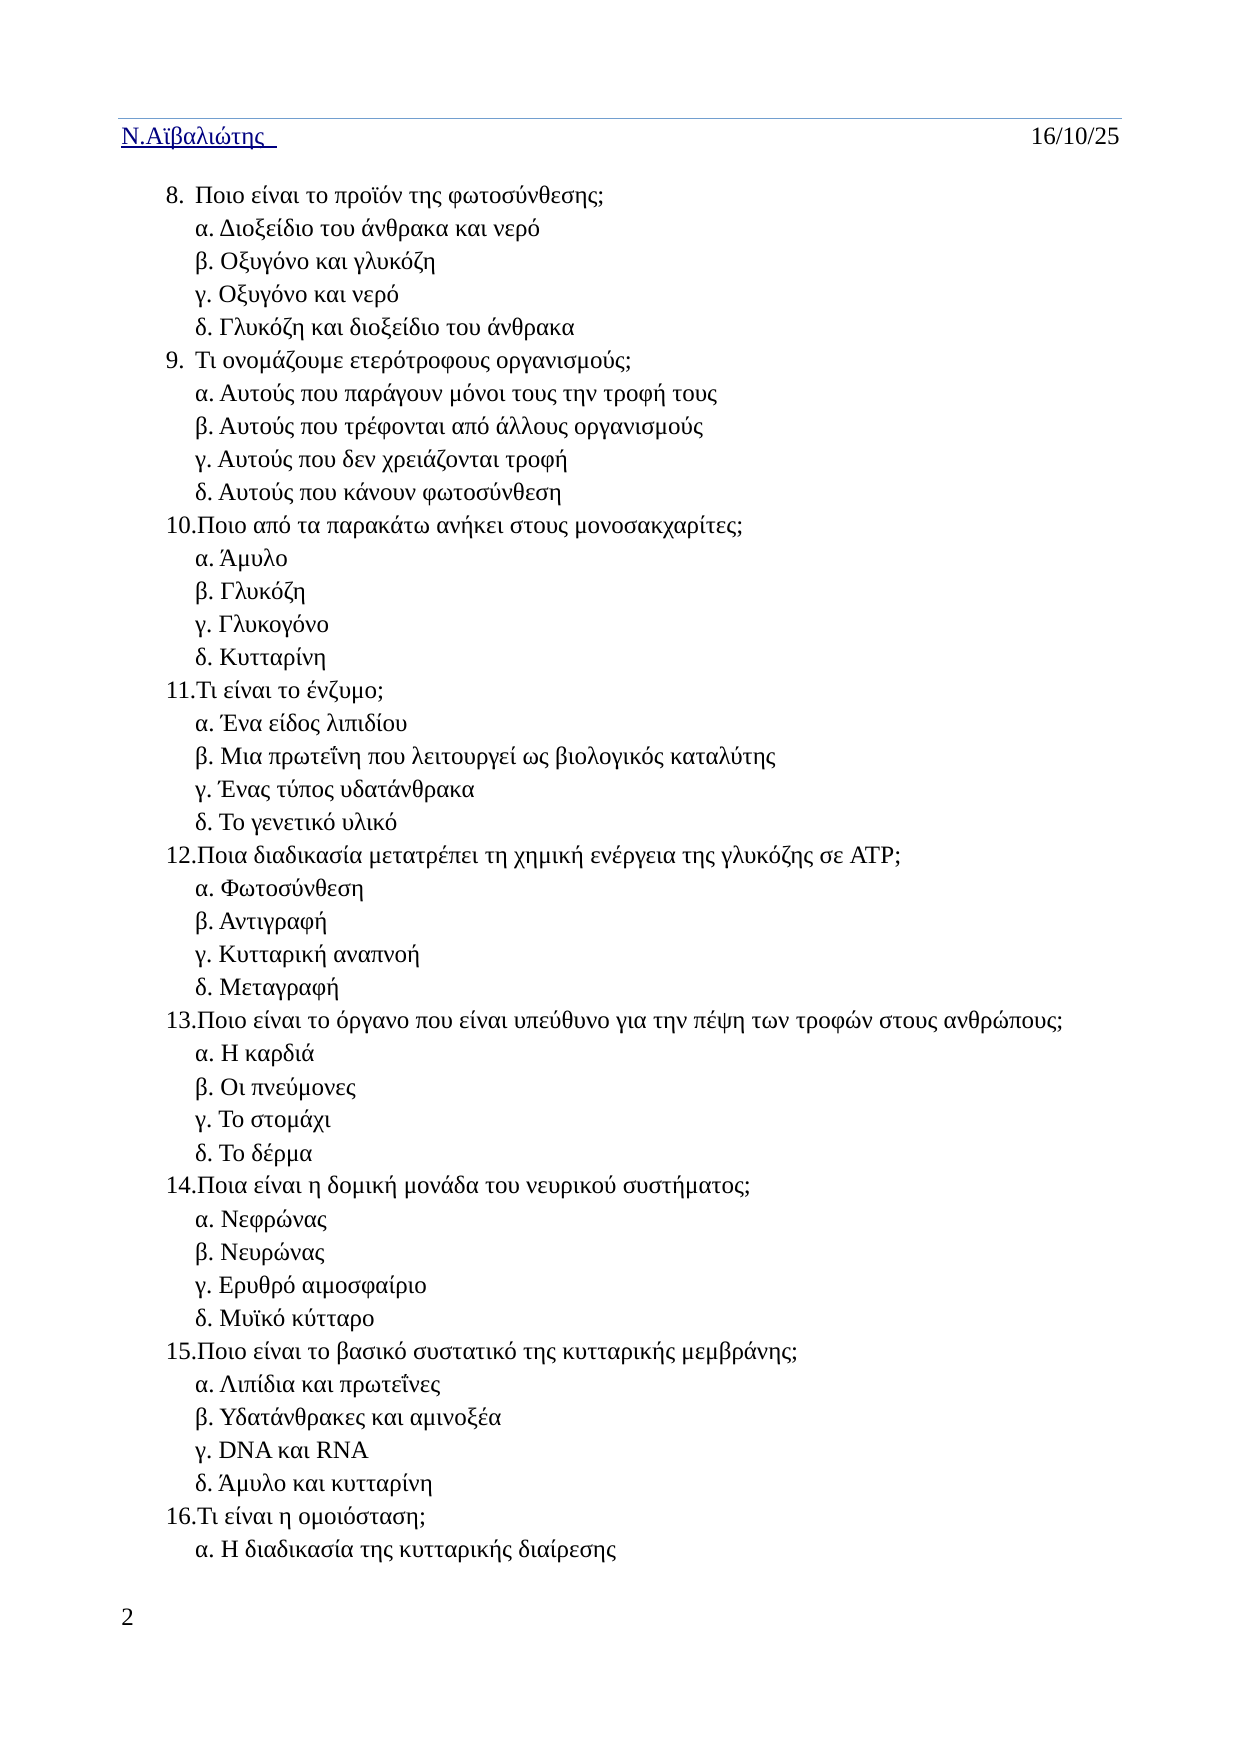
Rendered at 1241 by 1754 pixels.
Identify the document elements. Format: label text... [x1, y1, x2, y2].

list Ποια διαδικασία μετατρέπει τη χημική ενέργεια της γλυκόζης σε ATP; α. Φωτοσύνθεση β. Αντιγραφή γ. Κυτταρική αναπνοή δ. Μεταγραφή [166, 840, 1119, 1001]
list Ποιο είναι το βασικό συστατικό της κυτταρικής μεμβράνης; α. Λιπίδια και πρωτεΐνες β. Υδατάνθρακες και αμινοξέα γ. DNA και RNA δ. Άμυλο και κυτταρίνη [166, 1336, 1119, 1497]
list Ποιο είναι το όργανο που είναι υπεύθυνο για την πέψη των τροφών στους ανθρώπους; α. Η καρδιά β. Οι πνεύμονες γ. Το στομάχι δ. Το δέρμα [166, 1006, 1119, 1166]
list Τι είναι η ομοιόσταση; α. Η διαδικασία της κυτταρικής διαίρεσης [166, 1501, 1119, 1563]
list Ποιο είναι το προϊόν της φωτοσύνθεσης; α. Διοξείδιο του άνθρακα και νερό β. Οξυγόνο και γλυκόζη γ. Οξυγόνο και νερό δ. Γλυκόζη και διοξείδιο του άνθρακα [166, 180, 1119, 341]
list Τι ονομάζουμε ετερότροφους οργανισμούς; α. Αυτούς που παράγουν μόνοι τους την τροφή τους β. Αυτούς που τρέφονται από άλλους οργανισμούς γ. Αυτούς που δεν χρειάζονται τροφή δ. Αυτούς που κάνουν φωτοσύνθεση [166, 345, 1119, 506]
list Τι είναι το ένζυμο; α. Ένα είδος λιπιδίου β. Μια πρωτεΐνη που λειτουργεί ως βιολογικός καταλύτης γ. Ένας τύπος υδατάνθρακα δ. Το γενετικό υλικό [166, 675, 1119, 836]
list Ποιο από τα παρακάτω ανήκει στους μονοσακχαρίτες; α. Άμυλο β. Γλυκόζη γ. Γλυκογόνο δ. Κυτταρίνη [166, 510, 1119, 671]
list Ποια είναι η δομική μονάδα του νευρικού συστήματος; α. Νεφρώνας β. Νευρώνας γ. Ερυθρό αιμοσφαίριο δ. Μυϊκό κύτταρο [166, 1171, 1119, 1331]
